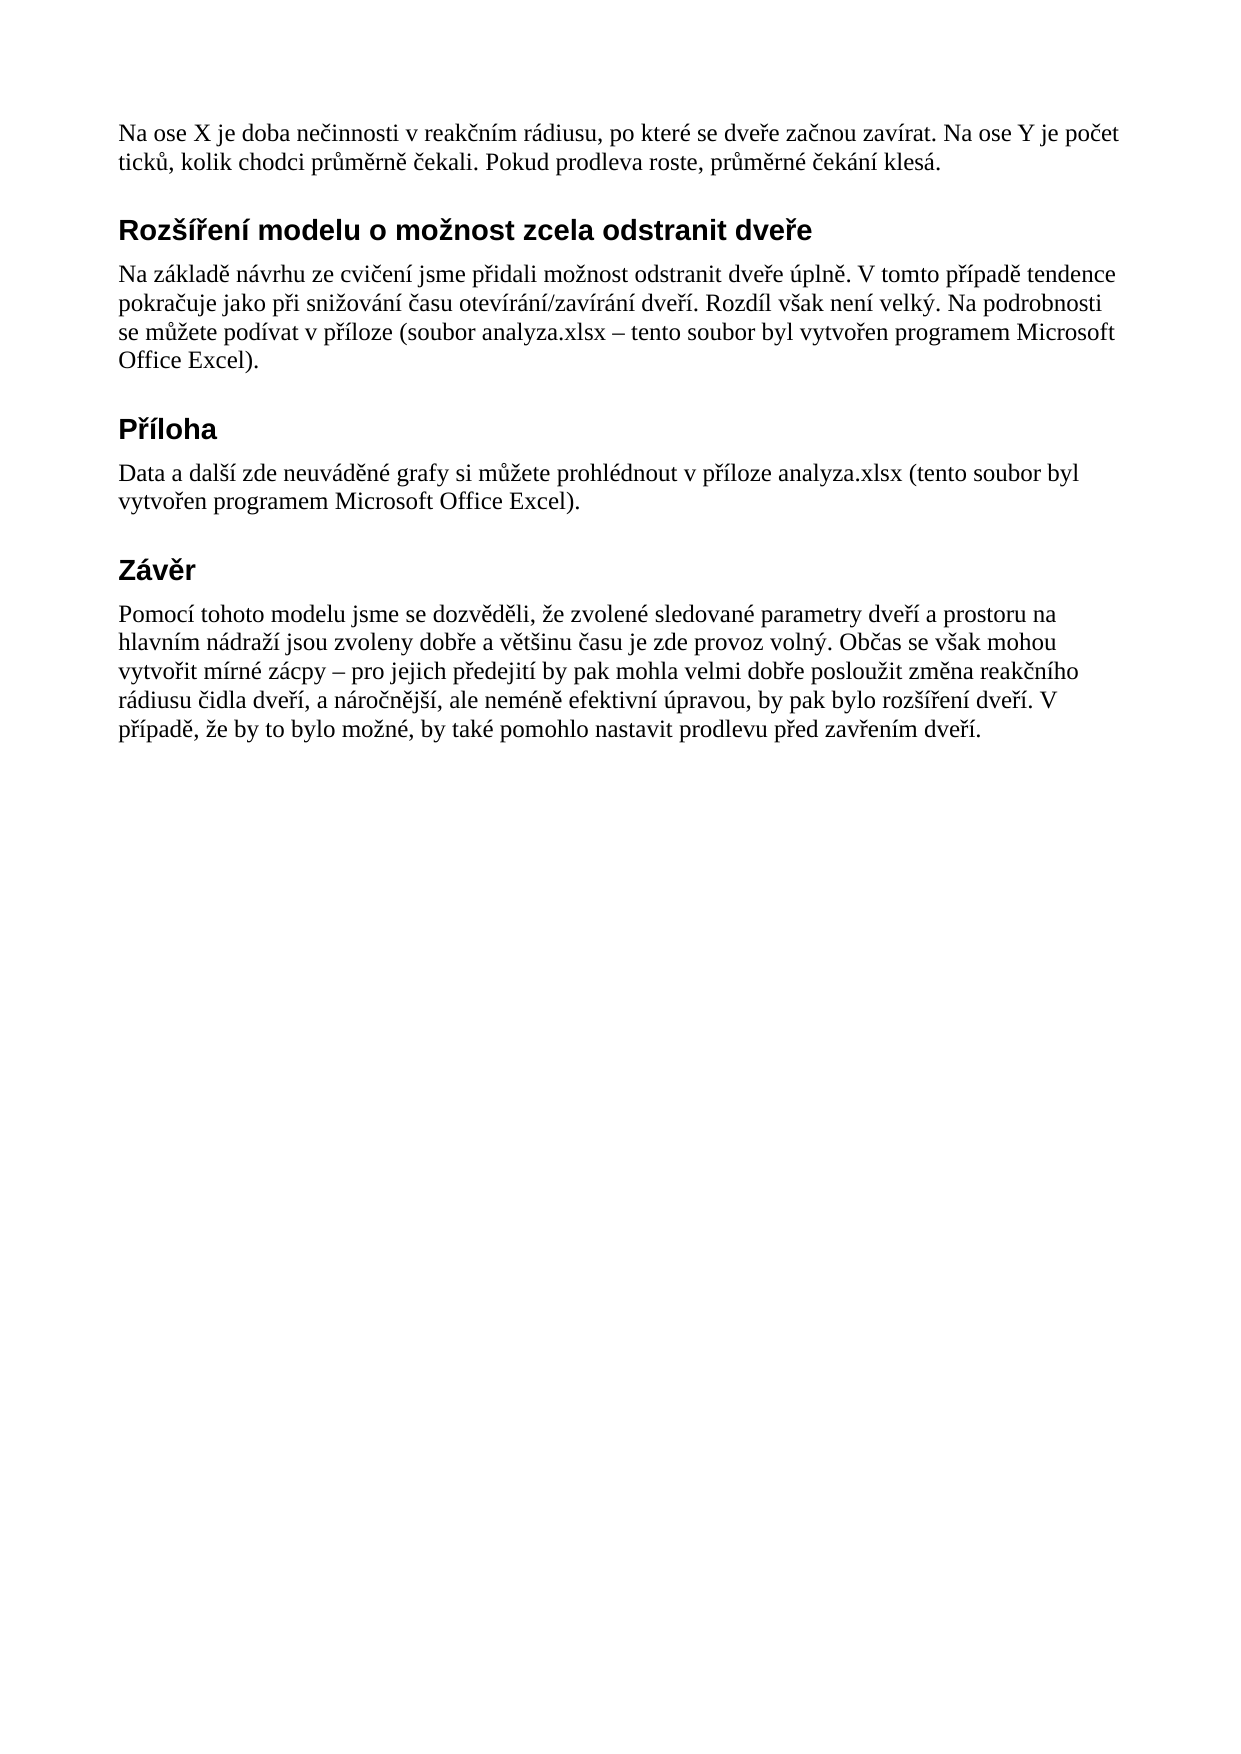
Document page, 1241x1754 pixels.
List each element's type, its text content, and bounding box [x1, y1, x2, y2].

text Na základě návrhu ze cvičení jsme přidali možnost odstranit dveře úplně. V tomto případě tendence pokračuje jako při snižování času otevírání/zavírání dveří. Rozdíl však není velký. Na podrobnosti se můžete podívat v příloze (soubor analyza.xlsx – tento soubor byl vytvořen programem Microsoft Office Excel). [118, 259, 1122, 374]
text Na ose X je doba nečinnosti v reakčním rádiusu, po které se dveře začnou zavírat. Na ose Y je počet ticků, kolik chodci průměrně čekali. Pokud prodleva roste, průměrné čekání klesá. [118, 118, 1122, 176]
subtitle Rozšíření modelu o možnost zcela odstranit dveře [118, 213, 1122, 247]
subtitle Závěr [118, 553, 1122, 586]
text Pomocí tohoto modelu jsme se dozvěděli, že zvolené sledované parametry dveří a prostoru na hlavním nádraží jsou zvoleny dobře a většinu času je zde provoz volný. Občas se však mohou vytvořit mírné zácpy – pro jejich předejití by pak mohla velmi dobře posloužit změna reakčního rádiusu čidla dveří, a náročnější, ale neméně efektivní úpravou, by pak bylo rozšíření dveří. V případě, že by to bylo možné, by také pomohlo nastavit prodlevu před zavřením dveří. [118, 599, 1122, 742]
subtitle Příloha [118, 412, 1122, 445]
text Data a další zde neuváděné grafy si můžete prohlédnout v příloze analyza.xlsx (tento soubor byl vytvořen programem Microsoft Office Excel). [118, 458, 1122, 515]
